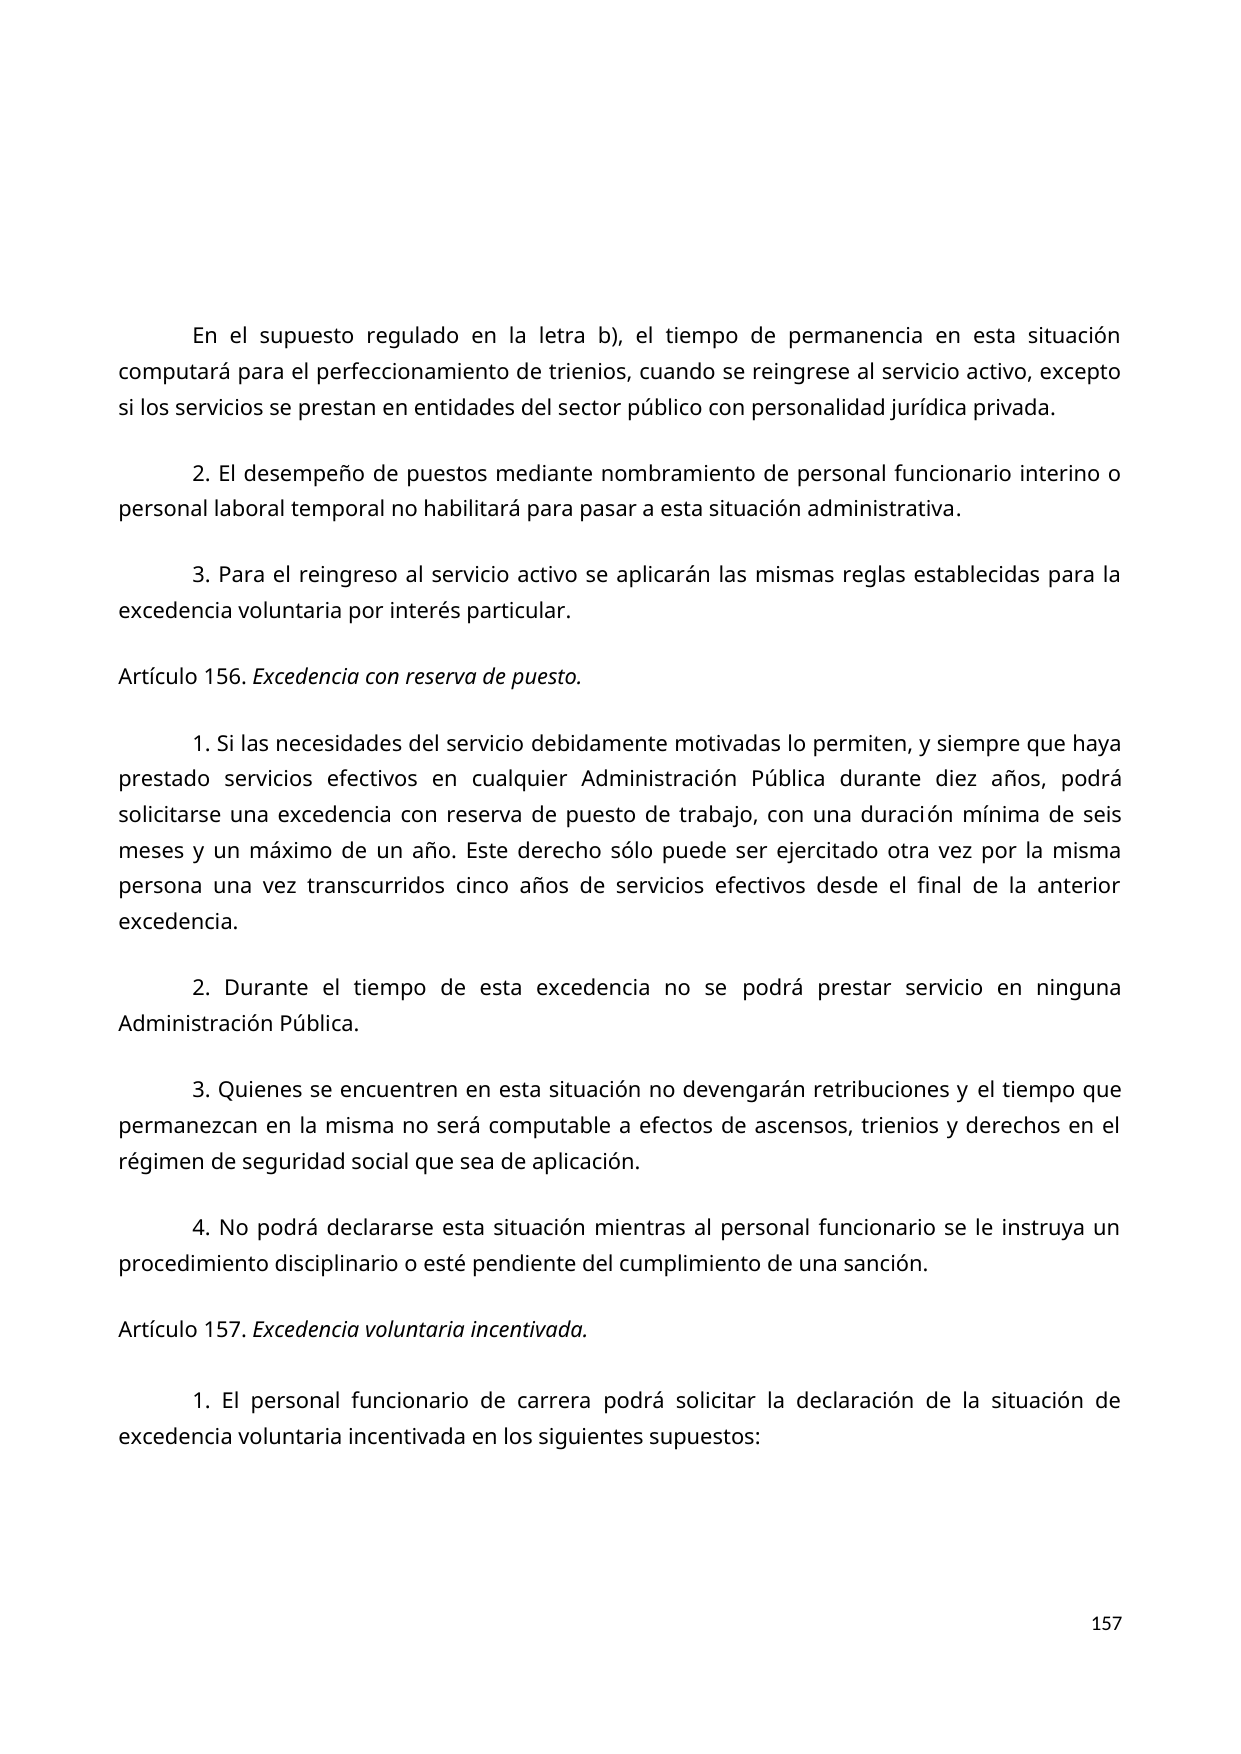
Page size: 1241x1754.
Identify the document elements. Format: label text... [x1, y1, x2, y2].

text En el supuesto regulado en la letra b), el tiempo de permanencia en esta situación computará para el perfeccionamiento de trienios, cuando se reingrese al servicio activo, excepto si los servicios se prestan en entidades del sector público con personalidad jurídica privada. [118, 320, 1122, 421]
text 4. No podrá declararse esta situación mientras al personal funcionario se le instruya un procedimiento disciplinario o esté pendiente del cumplimiento de una sanción. [118, 1212, 1122, 1277]
text 1. Si las necesidades del servicio debidamente motivadas lo permiten, y siempre que haya prestado servicios efectivos en cualquier Administración Pública durante diez años, podrá solicitarse una excedencia con reserva de puesto de trabajo, con una duración mínima de seis meses y un máximo de un año. Este derecho sólo puede ser ejercitado otra vez por la misma persona una vez transcurridos cinco años de servicios efectivos desde el final de la anterior excedencia. [118, 727, 1122, 936]
text 3. Para el reingreso al servicio activo se aplicarán las mismas reglas establecidas para la excedencia voluntaria por interés particular. [118, 559, 1122, 625]
text 2. El desempeño de puestos mediante nombramiento de personal funcionario interino o personal laboral temporal no habilitará para pasar a esta situación administrativa. [118, 458, 1122, 523]
text 1. El personal funcionario de carrera podrá solicitar la declaración de la situación de excedencia voluntaria incentivada en los siguientes supuestos: [118, 1385, 1122, 1451]
text 2. Durante el tiempo de esta excedencia no se podrá prestar servicio en ninguna Administración Pública. [118, 972, 1122, 1038]
text 3. Quienes se encuentren en esta situación no devengarán retribuciones y el tiempo que permanezcan en la misma no será computable a efectos de ascensos, trienios y derechos en el régimen de seguridad social que sea de aplicación. [118, 1074, 1122, 1175]
text Artículo 156. Excedencia con reserva de puesto. [118, 661, 1122, 691]
text Artículo 157. Excedencia voluntaria incentivada. [118, 1314, 1122, 1343]
